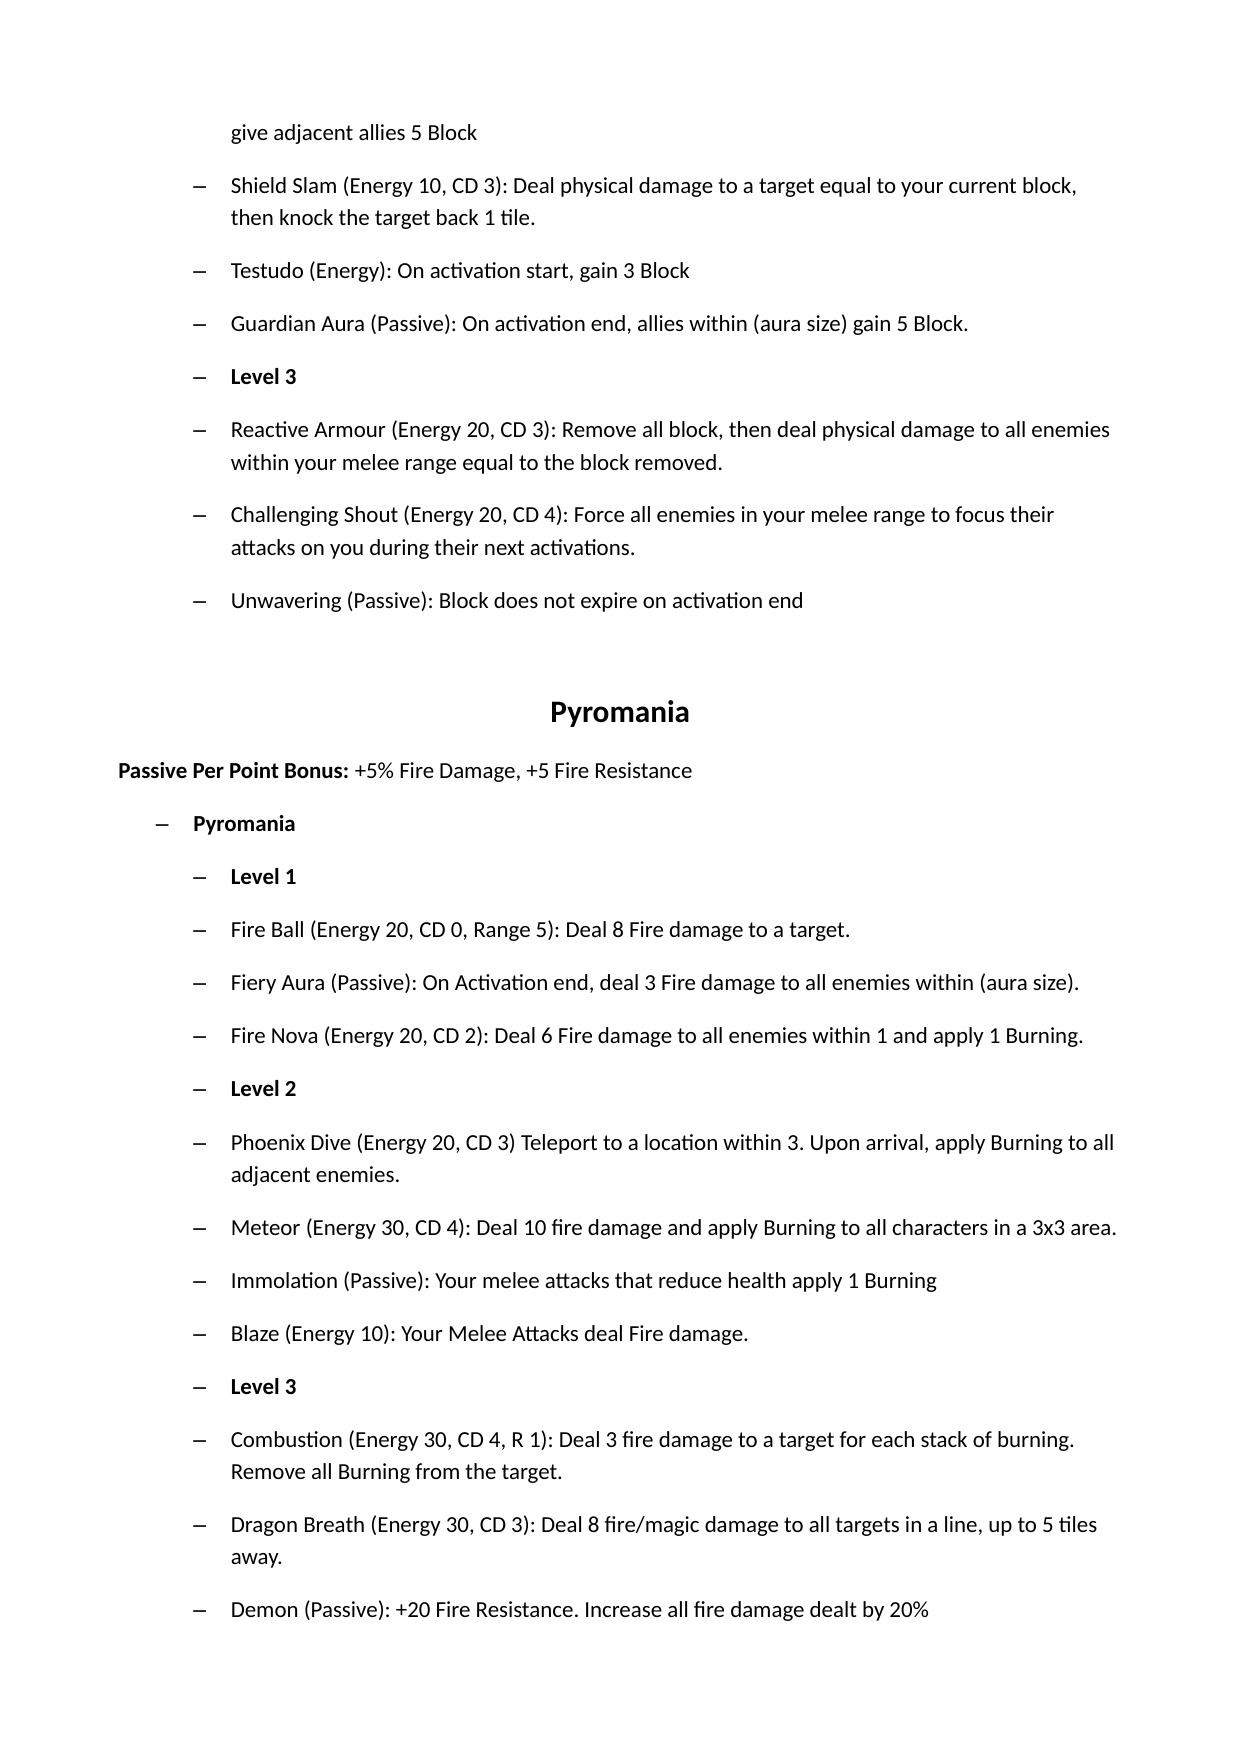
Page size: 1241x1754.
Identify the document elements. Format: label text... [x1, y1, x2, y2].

list Level 3 [193, 1372, 1122, 1400]
list Demon (Passive): +20 Fire Resistance. Increase all fire damage dealt by 20% [193, 1595, 1122, 1623]
list Unwavering (Passive): Block does not expire on activation end [193, 586, 1122, 614]
text Pyromania [118, 692, 1122, 730]
list Dragon Breath (Energy 30, CD 3): Deal 8 fire/magic damage to all targets in a line, up to 5 tiles away. [193, 1510, 1122, 1570]
list Fire Ball (Energy 20, CD 0, Range 5): Deal 8 Fire damage to a target. [193, 916, 1122, 943]
list Challenging Shout (Energy 20, CD 4): Force all enemies in your melee range to focus their attacks on you during their next activations. [193, 501, 1122, 561]
list Level 1 [193, 862, 1122, 891]
list give adjacent allies 5 Block [193, 118, 1122, 146]
list Fiery Aura (Passive): On Activation end, deal 3 Fire damage to all enemies within (aura size). [193, 968, 1122, 997]
list Shield Slam (Energy 10, CD 3): Deal physical damage to a target equal to your current block, then knock the target back 1 tile. [193, 171, 1122, 231]
list Testudo (Energy): On activation start, gain 3 Block [193, 256, 1122, 284]
list Meteor (Energy 30, CD 4): Deal 10 fire damage and apply Burning to all characters in a 3x3 area. [193, 1213, 1122, 1241]
list Immolation (Passive): Your melee attacks that reduce health apply 1 Burning [193, 1266, 1122, 1294]
list Fire Nova (Energy 20, CD 2): Deal 6 Fire damage to all enemies within 1 and apply 1 Burning. [193, 1022, 1122, 1049]
list Pyromania [156, 809, 1122, 837]
list Reactive Armour (Energy 20, CD 3): Remove all block, then deal physical damage to all enemies within your melee range equal to the block removed. [193, 415, 1122, 476]
list Level 2 [193, 1074, 1122, 1103]
list Phoenix Dive (Energy 20, CD 3) Teleport to a location within 3. Upon arrival, apply Burning to all adjacent enemies. [193, 1128, 1122, 1188]
list Guardian Aura (Passive): On activation end, allies within (aura size) gain 5 Block. [193, 309, 1122, 337]
list Combustion (Energy 30, CD 4, R 1): Deal 3 fire damage to a target for each stack of burning. Remove all Burning from the target. [193, 1425, 1122, 1485]
list Level 3 [193, 362, 1122, 390]
text Passive Per Point Bonus: +5% Fire Damage, +5 Fire Resistance [118, 756, 1122, 784]
list Blaze (Energy 10): Your Melee Attacks deal Fire damage. [193, 1319, 1122, 1347]
